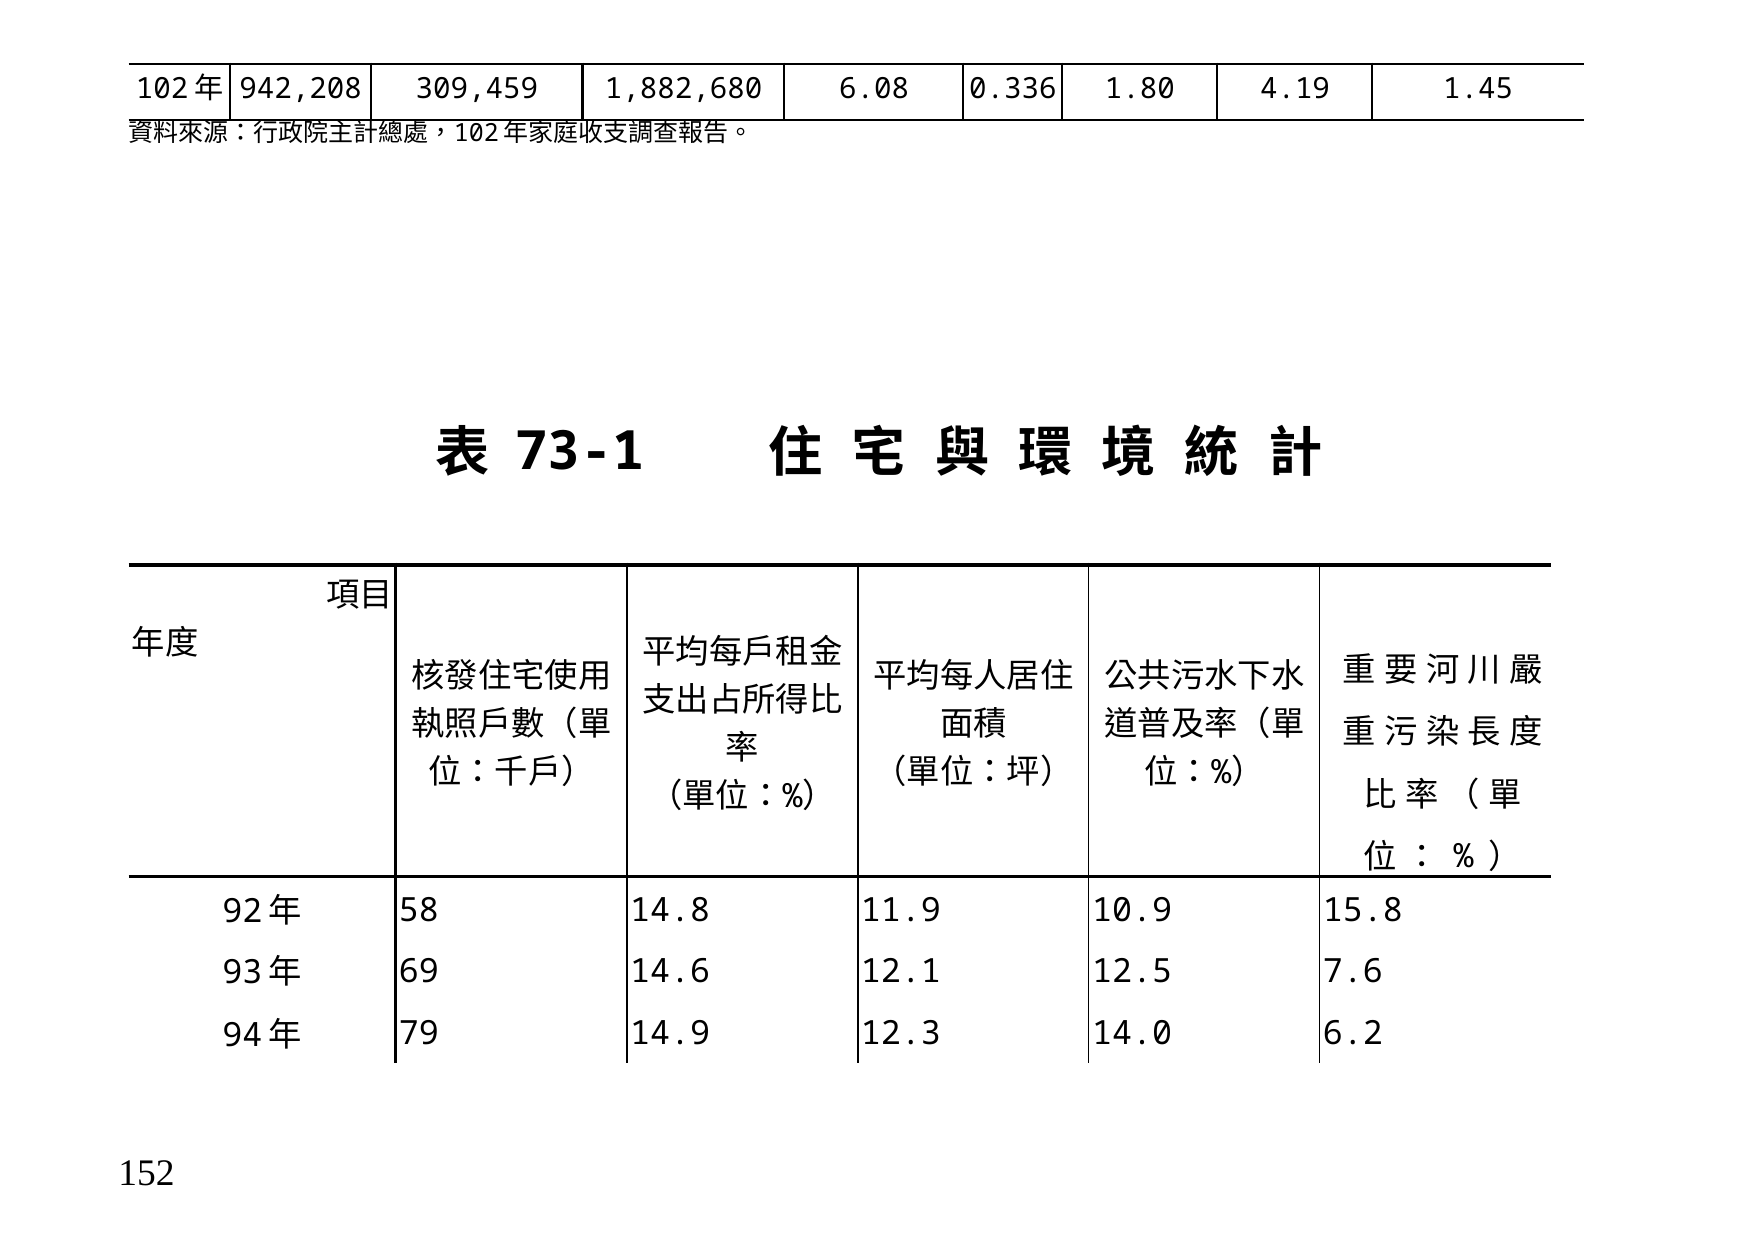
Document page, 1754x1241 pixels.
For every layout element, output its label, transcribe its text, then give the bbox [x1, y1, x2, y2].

table_cell 93年 [129, 938, 394, 1001]
table_cell 11.9 [859, 878, 1088, 938]
table_cell 0.336 [964, 65, 1061, 119]
table_cell 10.9 [1089, 878, 1319, 938]
table_cell 942,208 [231, 65, 370, 119]
table_cell 102年 [129, 65, 229, 119]
table_cell 14.8 [628, 878, 857, 938]
text 資料來源：行政院主計總處，102年家庭收支調查報告。 [128, 121, 1628, 146]
table_cell 94年 [129, 1001, 394, 1063]
table_cell 1.80 [1063, 65, 1216, 119]
table_cell 79 [397, 1001, 626, 1063]
table_cell 12.1 [859, 938, 1088, 1001]
table_cell 12.5 [1089, 938, 1319, 1001]
table_cell 4.19 [1218, 65, 1371, 119]
table_cell 1,882,680 [584, 65, 783, 119]
table_header 平均每人居住面積 （單位：坪） [859, 567, 1088, 875]
table_cell 6.2 [1320, 1001, 1551, 1063]
table_cell 14.9 [628, 1001, 857, 1063]
table_cell 58 [397, 878, 626, 938]
table_cell 14.6 [628, 938, 857, 1001]
table_cell 1.45 [1373, 65, 1583, 119]
table_cell 92年 [129, 878, 394, 938]
table_cell 14.0 [1089, 1001, 1319, 1063]
table_header 核發住宅使用執照戶數（單位：千戶） [397, 567, 626, 875]
table_cell 7.6 [1320, 938, 1551, 1001]
table_header 平均每戶租金支出占所得比率 （單位：%） [628, 567, 857, 875]
table_header 重要河川嚴重污染長度比率（單位：%） [1320, 567, 1551, 875]
table_cell 309,459 [372, 65, 581, 119]
table_cell 6.08 [785, 65, 962, 119]
subtitle 表73-1 住宅與環境統計 [128, 375, 1628, 500]
table_header 公共污水下水道普及率（單位：%） [1089, 567, 1319, 875]
table_cell 15.8 [1320, 878, 1551, 938]
table_cell 12.3 [859, 1001, 1088, 1063]
table_cell 69 [397, 938, 626, 1001]
table_header 項目 年度 [129, 567, 394, 875]
